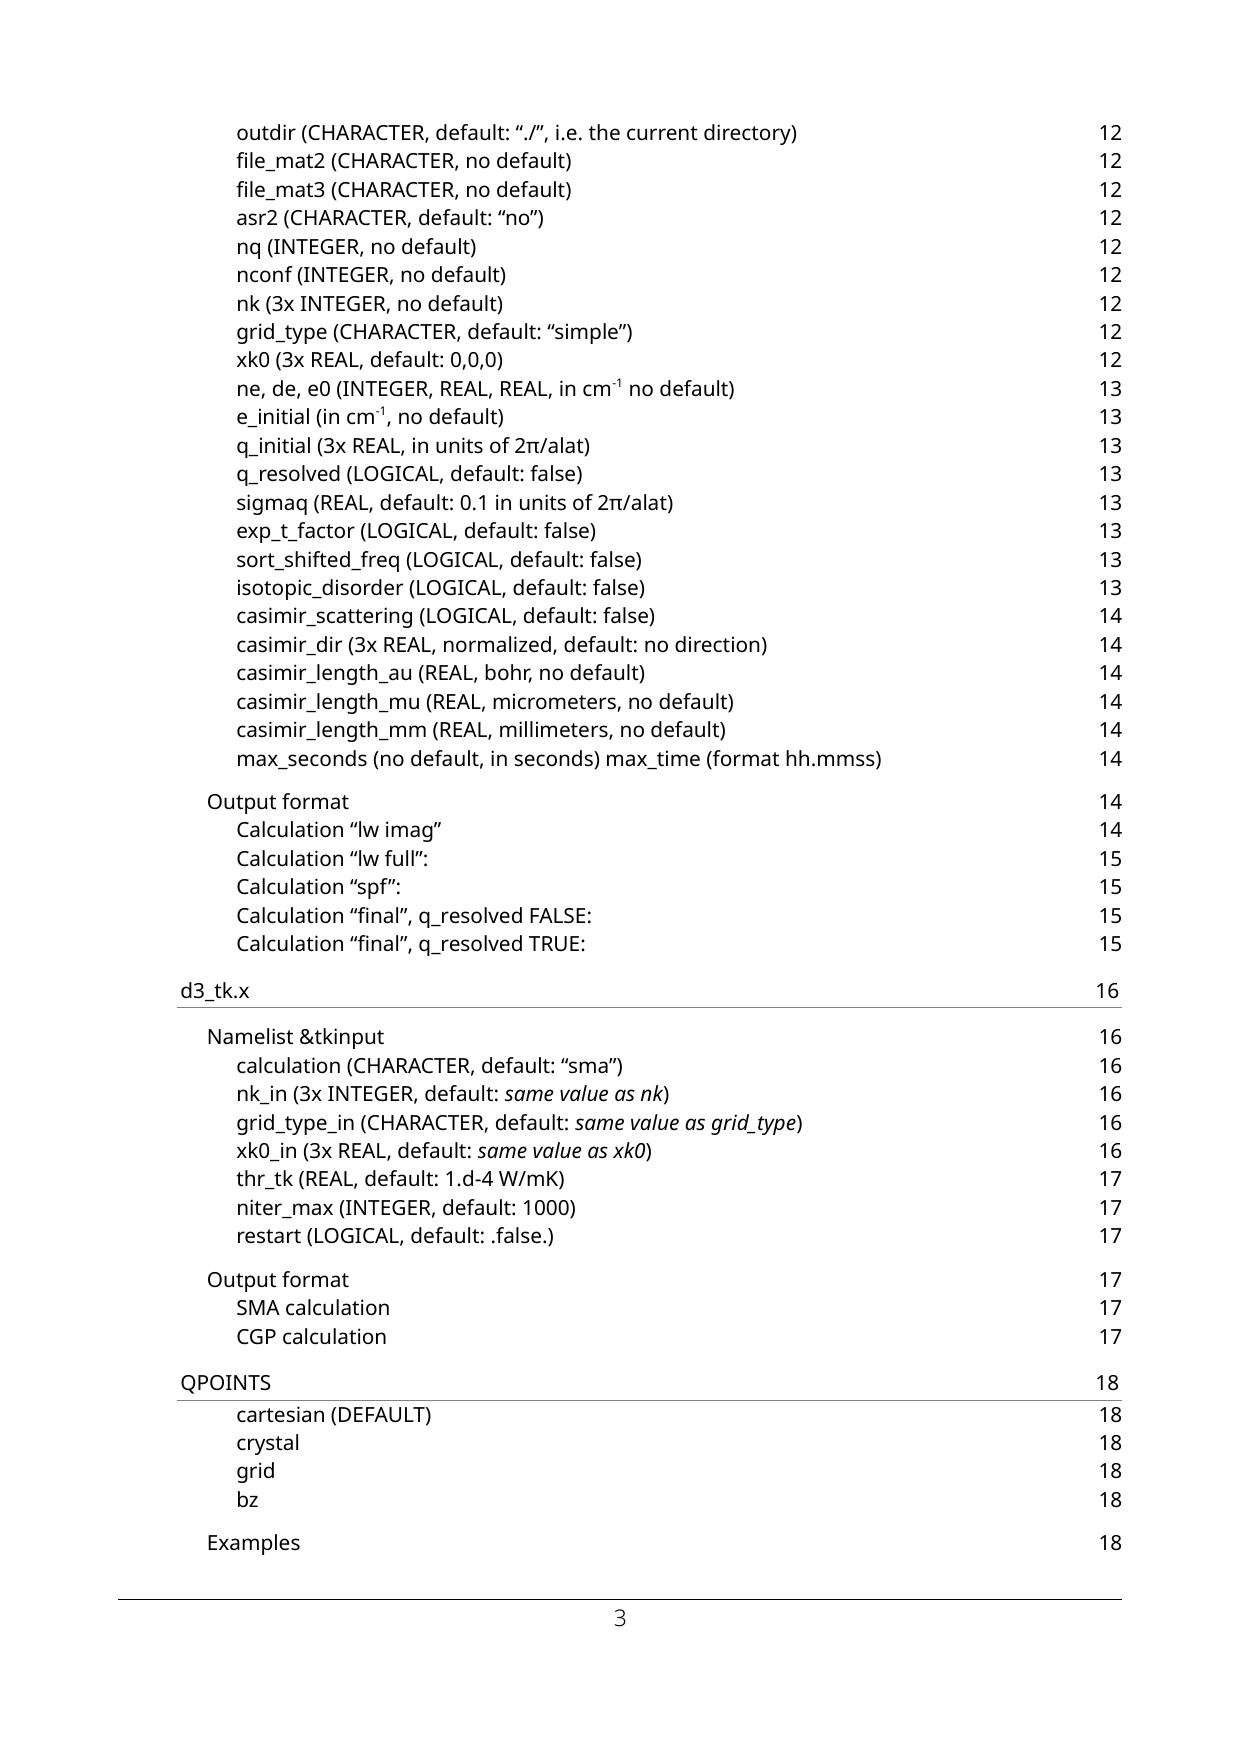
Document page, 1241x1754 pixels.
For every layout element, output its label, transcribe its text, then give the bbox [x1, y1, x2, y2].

text Examples 18 [207, 1528, 1122, 1557]
text thr_tk (REAL, default: 1.d-4 W/mK) 17 [236, 1164, 1122, 1193]
text SMA calculation 17 [236, 1293, 1122, 1322]
text q_resolved (LOGICAL, default: false) 13 [236, 459, 1122, 488]
text asr2 (CHARACTER, default: “no”) 12 [236, 203, 1122, 232]
text casimir_length_au (REAL, bohr, no default) 14 [236, 658, 1122, 687]
text casimir_length_mm (REAL, millimeters, no default) 14 [236, 715, 1122, 744]
text niter_max (INTEGER, default: 1000) 17 [236, 1193, 1122, 1221]
text sigmaq (REAL, default: 0.1 in units of 2π/alat) 13 [236, 488, 1122, 516]
text Calculation “spf”: 15 [236, 872, 1122, 901]
text sort_shifted_freq (LOGICAL, default: false) 13 [236, 545, 1122, 573]
text QPOINTS 18 [177, 1365, 1122, 1400]
text outdir (CHARACTER, default: “./”, i.e. the current directory) 12 [236, 118, 1122, 147]
text Calculation “lw imag” 14 [236, 816, 1122, 844]
text calculation (CHARACTER, default: “sma”) 16 [236, 1051, 1122, 1079]
text cartesian (DEFAULT) 18 [236, 1401, 1122, 1428]
text d3_tk.x 16 [177, 973, 1122, 1007]
text xk0 (3x REAL, default: 0,0,0) 12 [236, 346, 1122, 374]
text grid 18 [236, 1457, 1122, 1485]
text grid_type_in (CHARACTER, default: same value as grid_type) 16 [236, 1108, 1122, 1136]
text xk0_in (3x REAL, default: same value as xk0) 16 [236, 1136, 1122, 1164]
text Calculation “lw full”: 15 [236, 844, 1122, 872]
text max_seconds (no default, in seconds) max_time (format hh.mmss) 14 [236, 744, 1122, 772]
text file_mat3 (CHARACTER, no default) 12 [236, 175, 1122, 203]
text e_initial (in cm-1, no default) 13 [236, 402, 1122, 431]
text casimir_scattering (LOGICAL, default: false) 14 [236, 602, 1122, 630]
text grid_type (CHARACTER, default: “simple”) 12 [236, 317, 1122, 346]
text crystal 18 [236, 1428, 1122, 1457]
text Calculation “final”, q_resolved FALSE: 15 [236, 901, 1122, 929]
text isotopic_disorder (LOGICAL, default: false) 13 [236, 573, 1122, 602]
text nq (INTEGER, no default) 12 [236, 232, 1122, 260]
text ne, de, e0 (INTEGER, REAL, REAL, in cm-1 no default) 13 [236, 374, 1122, 402]
text CGP calculation 17 [236, 1322, 1122, 1350]
text bz 18 [236, 1485, 1122, 1513]
text Output format 17 [207, 1265, 1122, 1293]
text Namelist &tkinput 16 [207, 1022, 1122, 1051]
text file_mat2 (CHARACTER, no default) 12 [236, 147, 1122, 175]
text Calculation “final”, q_resolved TRUE: 15 [236, 929, 1122, 958]
text q_initial (3x REAL, in units of 2π/alat) 13 [236, 431, 1122, 459]
text restart (LOGICAL, default: .false.) 17 [236, 1221, 1122, 1250]
text Output format 14 [207, 787, 1122, 816]
text casimir_length_mu (REAL, micrometers, no default) 14 [236, 687, 1122, 715]
text exp_t_factor (LOGICAL, default: false) 13 [236, 516, 1122, 545]
text nconf (INTEGER, no default) 12 [236, 260, 1122, 289]
text nk (3x INTEGER, no default) 12 [236, 289, 1122, 317]
text casimir_dir (3x REAL, normalized, default: no direction) 14 [236, 630, 1122, 658]
text nk_in (3x INTEGER, default: same value as nk) 16 [236, 1079, 1122, 1108]
